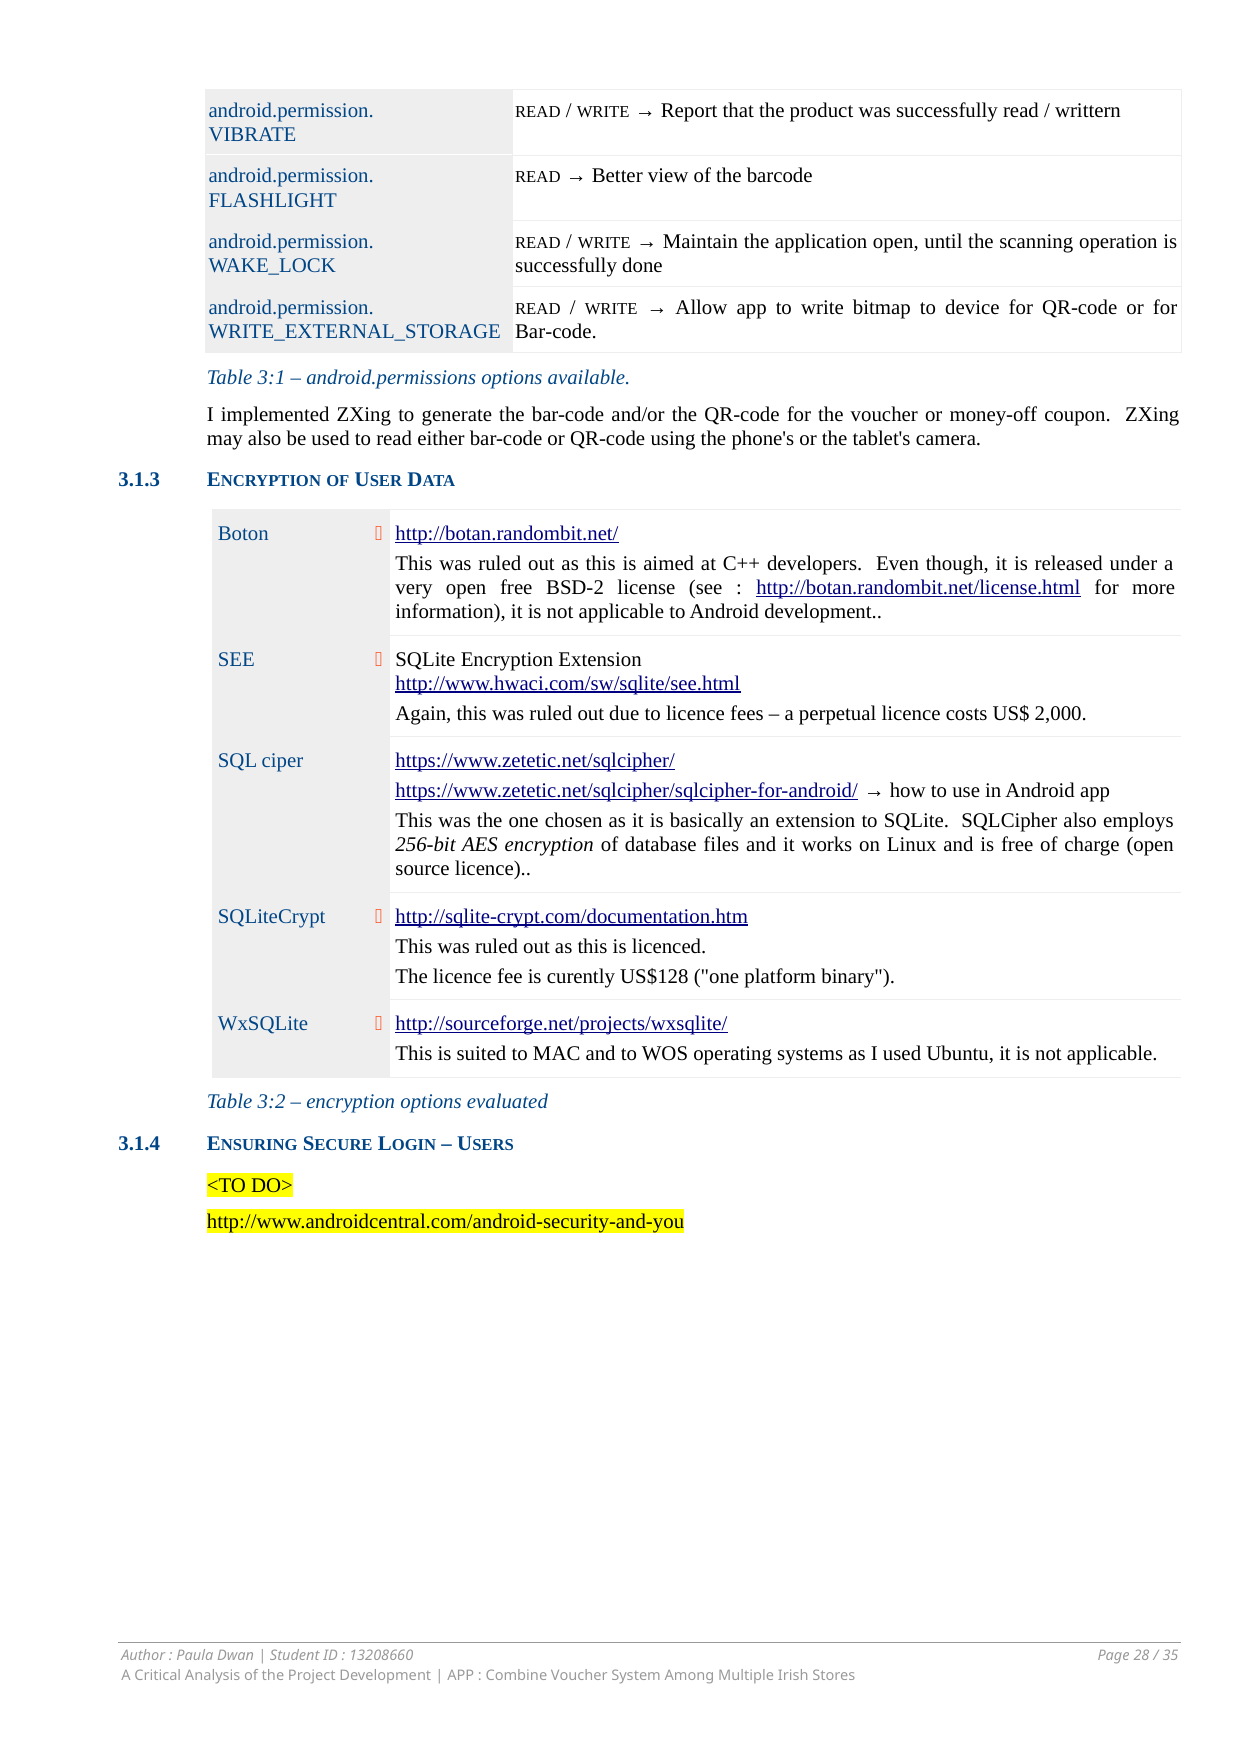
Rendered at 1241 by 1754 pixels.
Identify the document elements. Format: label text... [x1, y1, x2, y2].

text http://www.androidcentral.com/android-security-and-you [207, 1209, 1181, 1233]
table_cell SQLiteCrypt  [213, 893, 389, 999]
table_cell http://sqlite-crypt.com/documentation.htm This was ruled out as this is licenced. The licence fee is curently US$128 ("one platform binary"). [390, 893, 1181, 999]
table_cell android.permission. WRITE_EXTERNAL_STORAGE [206, 287, 512, 352]
table_cell read / write → Report that the product was successfully read / writtern [513, 90, 1181, 154]
table_cell SQLite Encryption Extension http://www.hwaci.com/sw/sqlite/see.html Again, this was ruled out due to licence fees – a perpetual licence costs US$ 2,000. [390, 636, 1181, 736]
table_header http://botan.randombit.net/ This was ruled out as this is aimed at C++ developers. Even though, it is released under a very open free BSD-2 license (see : http://botan.randombit.net/license.html for more information), it is not applicable to Android development.. [390, 510, 1181, 635]
table_cell SQL ciper [213, 737, 389, 892]
table_cell android.permission. WAKE_LOCK [206, 221, 512, 286]
table_cell http://sourceforge.net/projects/wxsqlite/ This is suited to MAC and to WOS operating systems as I used Ubuntu, it is not applicable. [390, 1000, 1181, 1077]
table_cell read / write → Maintain the application open, until the scanning operation is successfully done [513, 221, 1181, 286]
text I implemented ZXing to generate the bar-code and/or the QR-code for the voucher or money-off coupon. ZXing may also be used to read either bar-code or QR-code using the phone's or the tablet's camera. [207, 401, 1181, 449]
subtitle Ensuring Secure Login – Users [118, 1131, 1181, 1155]
table_cell WxSQLite  [213, 1000, 389, 1077]
table_cell android.permission. FLASHLIGHT [206, 156, 512, 220]
table_cell read → Better view of the barcode [513, 156, 1181, 220]
table_cell read / write → Allow app to write bitmap to device for QR-code or for Bar‑code. [513, 287, 1181, 352]
table_cell android.permission. VIBRATE [206, 90, 512, 154]
table_header Boton  [213, 510, 389, 635]
text Table 3:2 – encryption options evaluated [207, 1089, 1181, 1113]
table_cell SEE  [213, 636, 389, 736]
table_cell https://www.zetetic.net/sqlcipher/ https://www.zetetic.net/sqlcipher/sqlcipher-for-android/ → how to use in Android app This was the one chosen as it is basically an extension to SQLite. SQLCipher also employs 256-bit AES encryption of database files and it works on Linux and is free of charge (open source licence).. [390, 737, 1181, 892]
subtitle Encryption of User Data [118, 467, 1181, 491]
text Table 3:1 – android.permissions options available. [207, 365, 1181, 389]
text <TO DO> [207, 1173, 1181, 1197]
